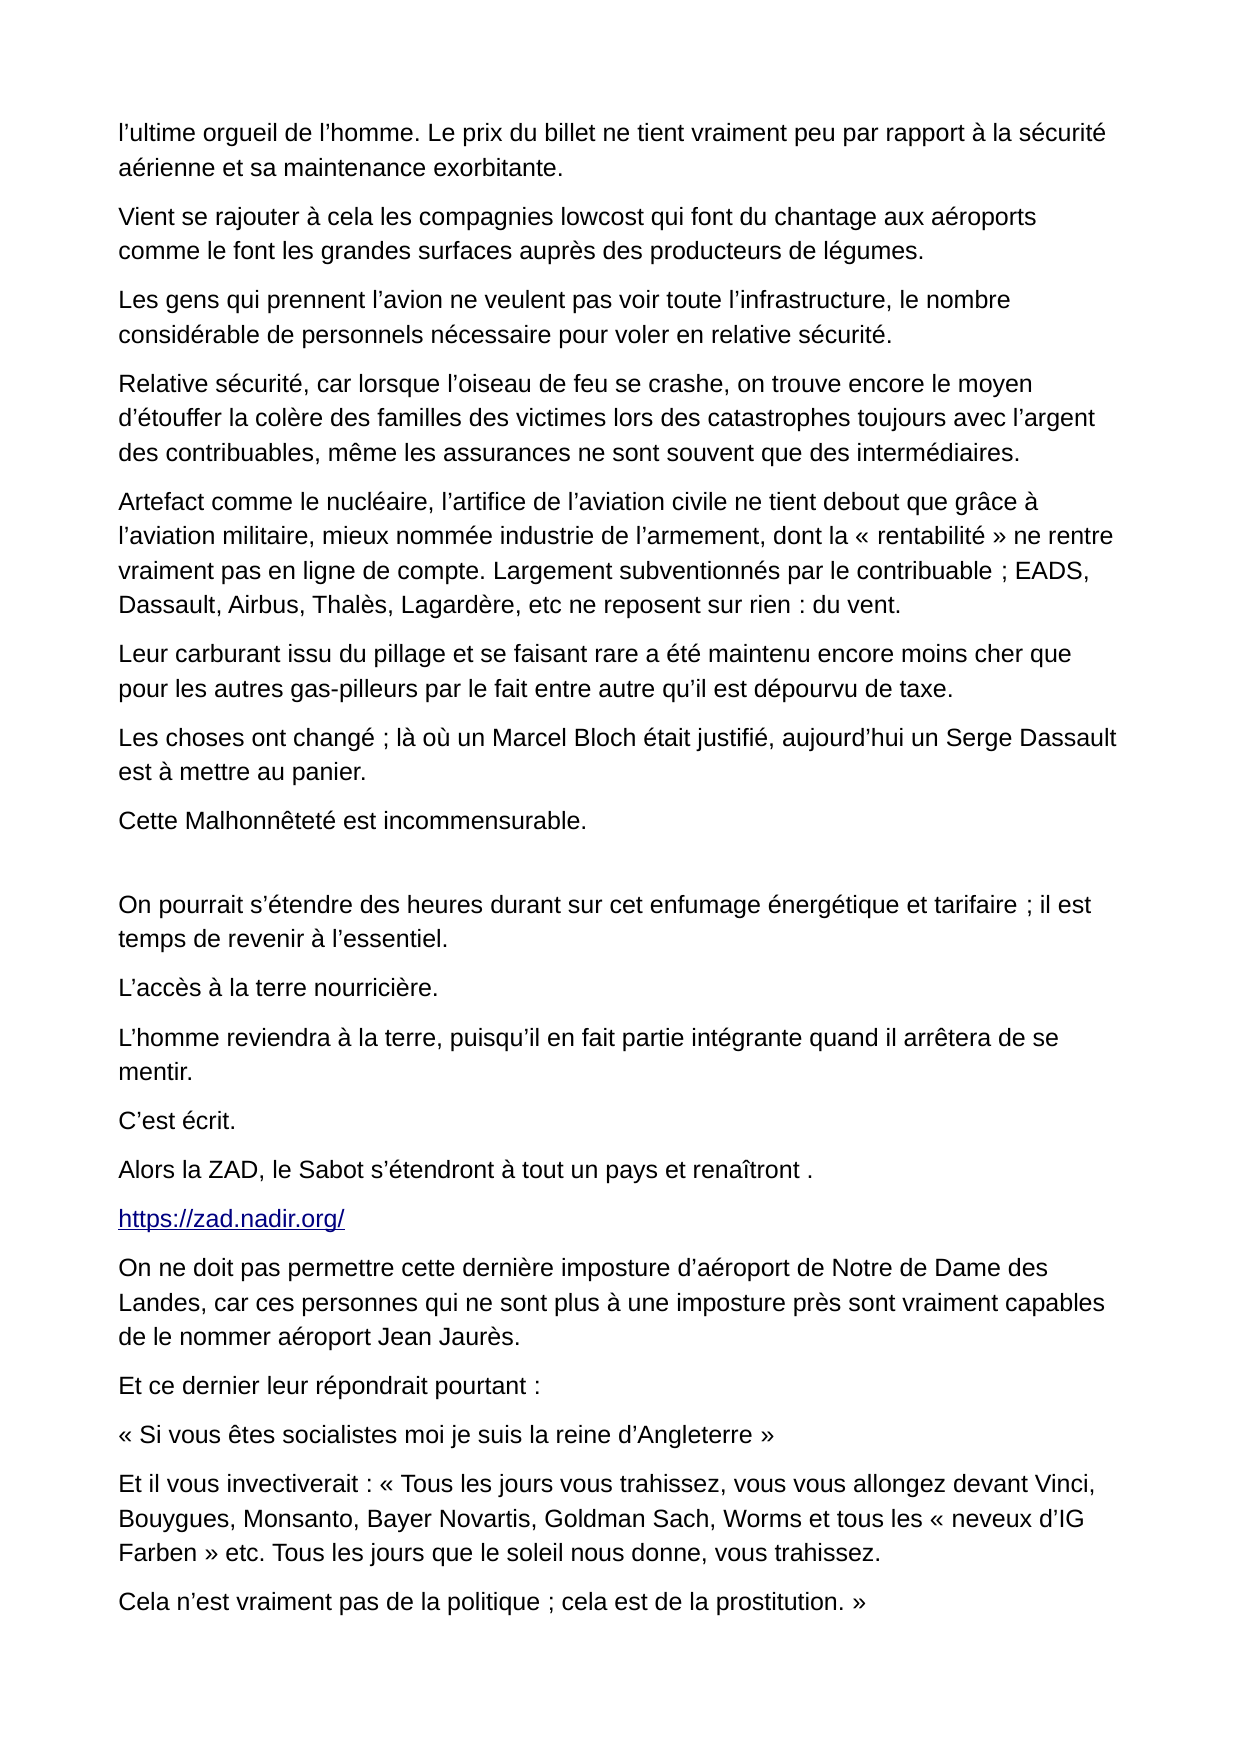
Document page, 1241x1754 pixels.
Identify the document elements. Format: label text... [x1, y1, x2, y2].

text C’est écrit. [118, 1106, 1122, 1135]
text l’ultime orgueil de l’homme. Le prix du billet ne tient vraiment peu par rapport à la sécurité aérienne et sa maintenance exorbitante. [118, 118, 1122, 181]
text Cette Malhonnêteté est incommensurable. [118, 806, 1122, 835]
text https://zad.nadir.org/ [118, 1204, 1122, 1233]
text Artefact comme le nucléaire, l’artifice de l’aviation civile ne tient debout que grâce à l’aviation militaire, mieux nommée industrie de l’armement, dont la « rentabilité » ne rentre vraiment pas en ligne de compte. Largement subventionnés par le contribuable ; EADS, Dassault, Airbus, Thalès, Lagardère, etc ne reposent sur rien : du vent. [118, 487, 1122, 619]
text Et ce dernier leur répondrait pourtant : [118, 1371, 1122, 1400]
text Les choses ont changé ; là où un Marcel Bloch était justifié, aujourd’hui un Serge Dassault est à mettre au panier. [118, 723, 1122, 786]
text Relative sécurité, car lorsque l’oiseau de feu se crashe, on trouve encore le moyen d’étouffer la colère des familles des victimes lors des catastrophes toujours avec l’argent des contribuables, même les assurances ne sont souvent que des intermédiaires. [118, 369, 1122, 466]
text « Si vous êtes socialistes moi je suis la reine d’Angleterre » [118, 1420, 1122, 1449]
text Et il vous invectiverait : « Tous les jours vous trahissez, vous vous allongez devant Vinci, Bouygues, Monsanto, Bayer Novartis, Goldman Sach, Worms et tous les « neveux d’IG Farben » etc. Tous les jours que le soleil nous donne, vous trahissez. [118, 1469, 1122, 1567]
text On ne doit pas permettre cette dernière imposture d’aéroport de Notre de Dame des Landes, car ces personnes qui ne sont plus à une imposture près sont vraiment capables de le nommer aéroport Jean Jaurès. [118, 1253, 1122, 1351]
text Les gens qui prennent l’avion ne veulent pas voir toute l’infrastructure, le nombre considérable de personnels nécessaire pour voler en relative sécurité. [118, 285, 1122, 348]
text Leur carburant issu du pillage et se faisant rare a été maintenu encore moins cher que pour les autres gas-pilleurs par le fait entre autre qu’il est dépourvu de taxe. [118, 639, 1122, 702]
text L’accès à la terre nourricière. [118, 973, 1122, 1002]
text Vient se rajouter à cela les compagnies lowcost qui font du chantage aux aéroports comme le font les grandes surfaces auprès des producteurs de légumes. [118, 202, 1122, 265]
text L’homme reviendra à la terre, puisqu’il en fait partie intégrante quand il arrêtera de se mentir. [118, 1022, 1122, 1086]
text Alors la ZAD, le Sabot s’étendront à tout un pays et renaîtront . [118, 1155, 1122, 1184]
text On pourrait s’étendre des heures durant sur cet enfumage énergétique et tarifaire ; il est temps de revenir à l’essentiel. [118, 855, 1122, 953]
text Cela n’est vraiment pas de la politique ; cela est de la prostitution. » [118, 1587, 1122, 1616]
